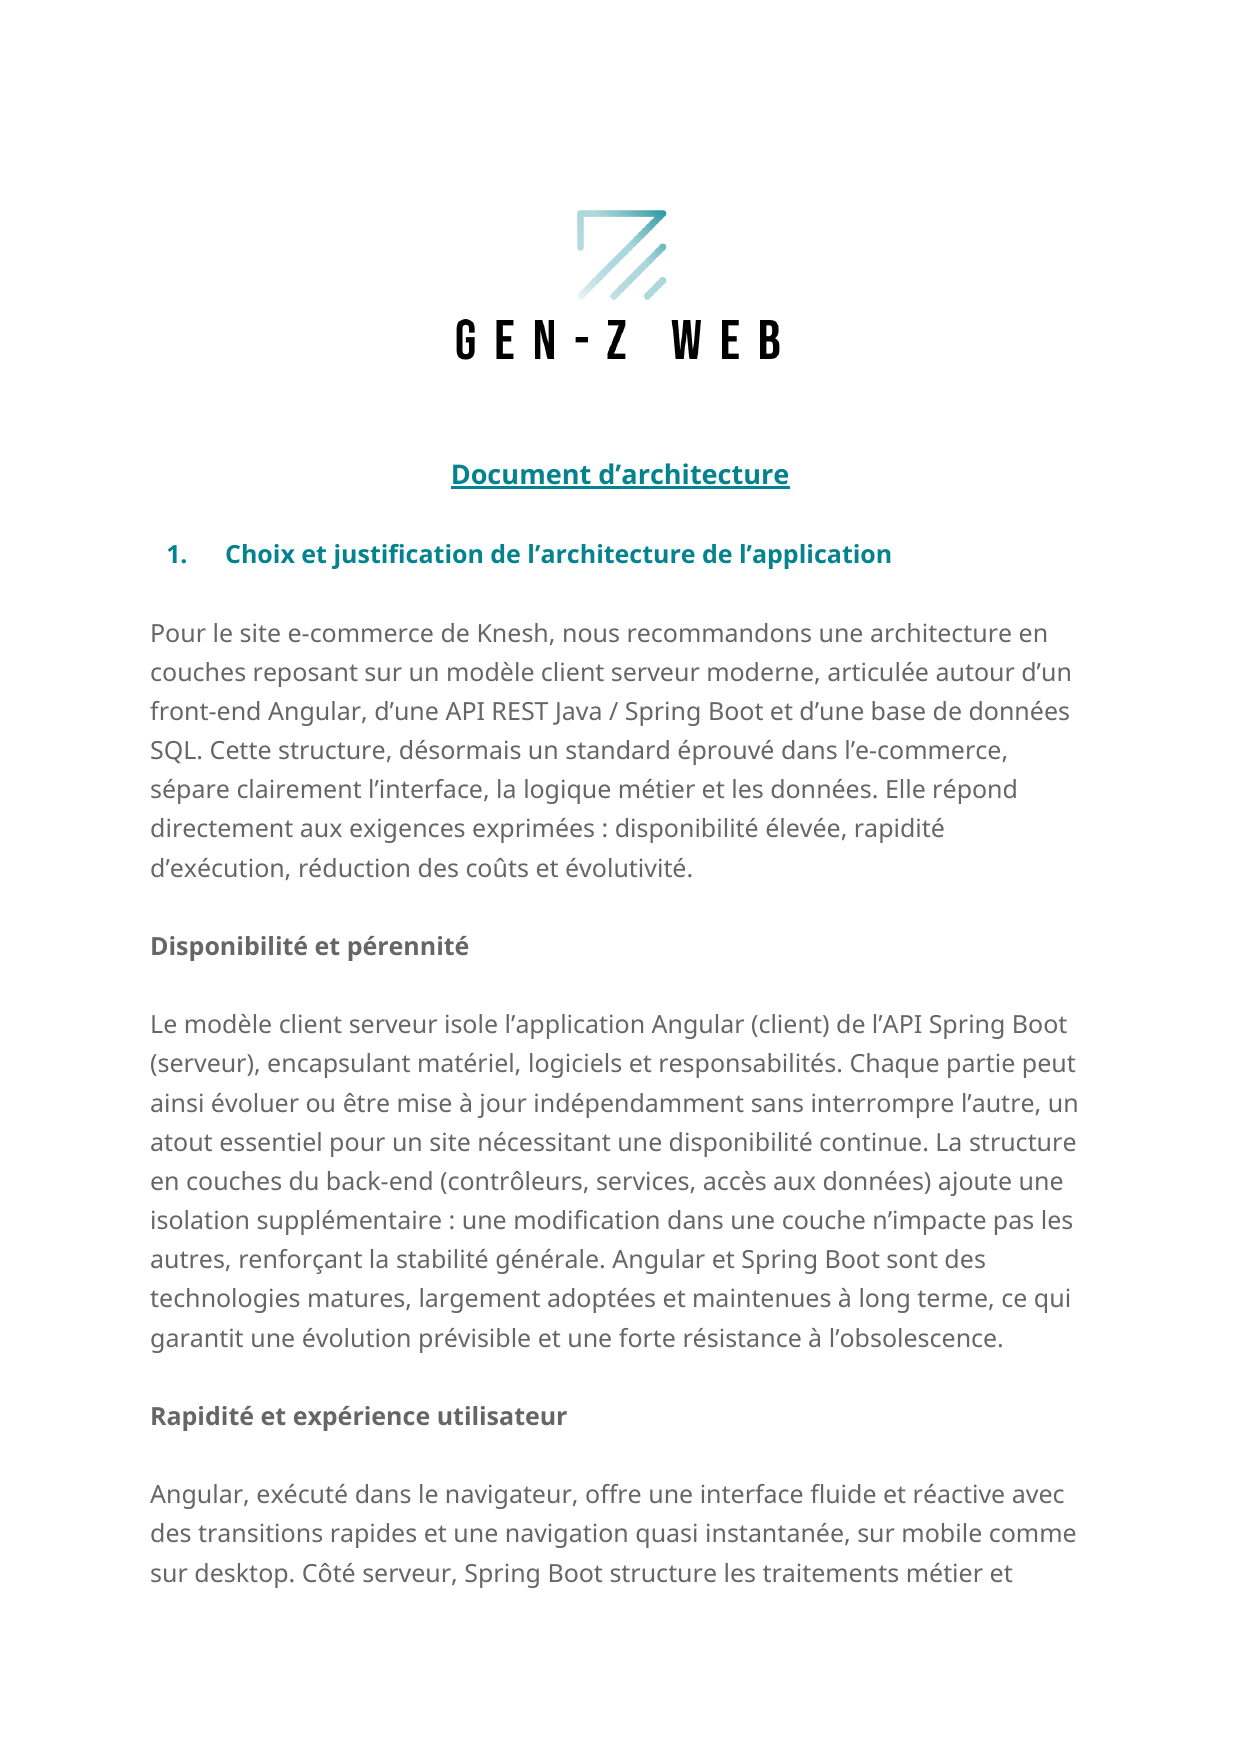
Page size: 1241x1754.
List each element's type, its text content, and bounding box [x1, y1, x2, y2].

text Document d’architecture [150, 455, 1090, 492]
text Angular, exécuté dans le navigateur, offre une interface fluide et réactive avec des transitions rapides et une navigation quasi instantanée, sur mobile comme sur desktop. Côté serveur, Spring Boot structure les traitements métier et [150, 1477, 1090, 1589]
picture [422, 168, 819, 393]
text Le modèle client serveur isole l’application Angular (client) de l’API Spring Boot (serveur), encapsulant matériel, logiciels et responsabilités. Chaque partie peut ainsi évoluer ou être mise à jour indépendamment sans interrompre l’autre, un atout essentiel pour un site nécessitant une disponibilité continue. La structure en couches du back-end (contrôleurs, services, accès aux données) ajoute une isolation supplémentaire : une modification dans une couche n’impacte pas les autres, renforçant la stabilité générale. Angular et Spring Boot sont des technologies matures, largement adoptées et maintenues à long terme, ce qui garantit une évolution prévisible et une forte résistance à l’obsolescence. [150, 1007, 1090, 1354]
list Choix et justification de l’architecture de l’application [187, 537, 1090, 571]
text Pour le site e-commerce de Knesh, nous recommandons une architecture en couches reposant sur un modèle client serveur moderne, articulée autour d’un front-end Angular, d’une API REST Java / Spring Boot et d’une base de données SQL. Cette structure, désormais un standard éprouvé dans l’e-commerce, sépare clairement l’interface, la logique métier et les données. Elle répond directement aux exigences exprimées : disponibilité élevée, rapidité d’exécution, réduction des coûts et évolutivité. [150, 615, 1090, 884]
text Rapidité et expérience utilisateur [150, 1398, 1090, 1433]
text Disponibilité et pérennité [150, 928, 1090, 963]
